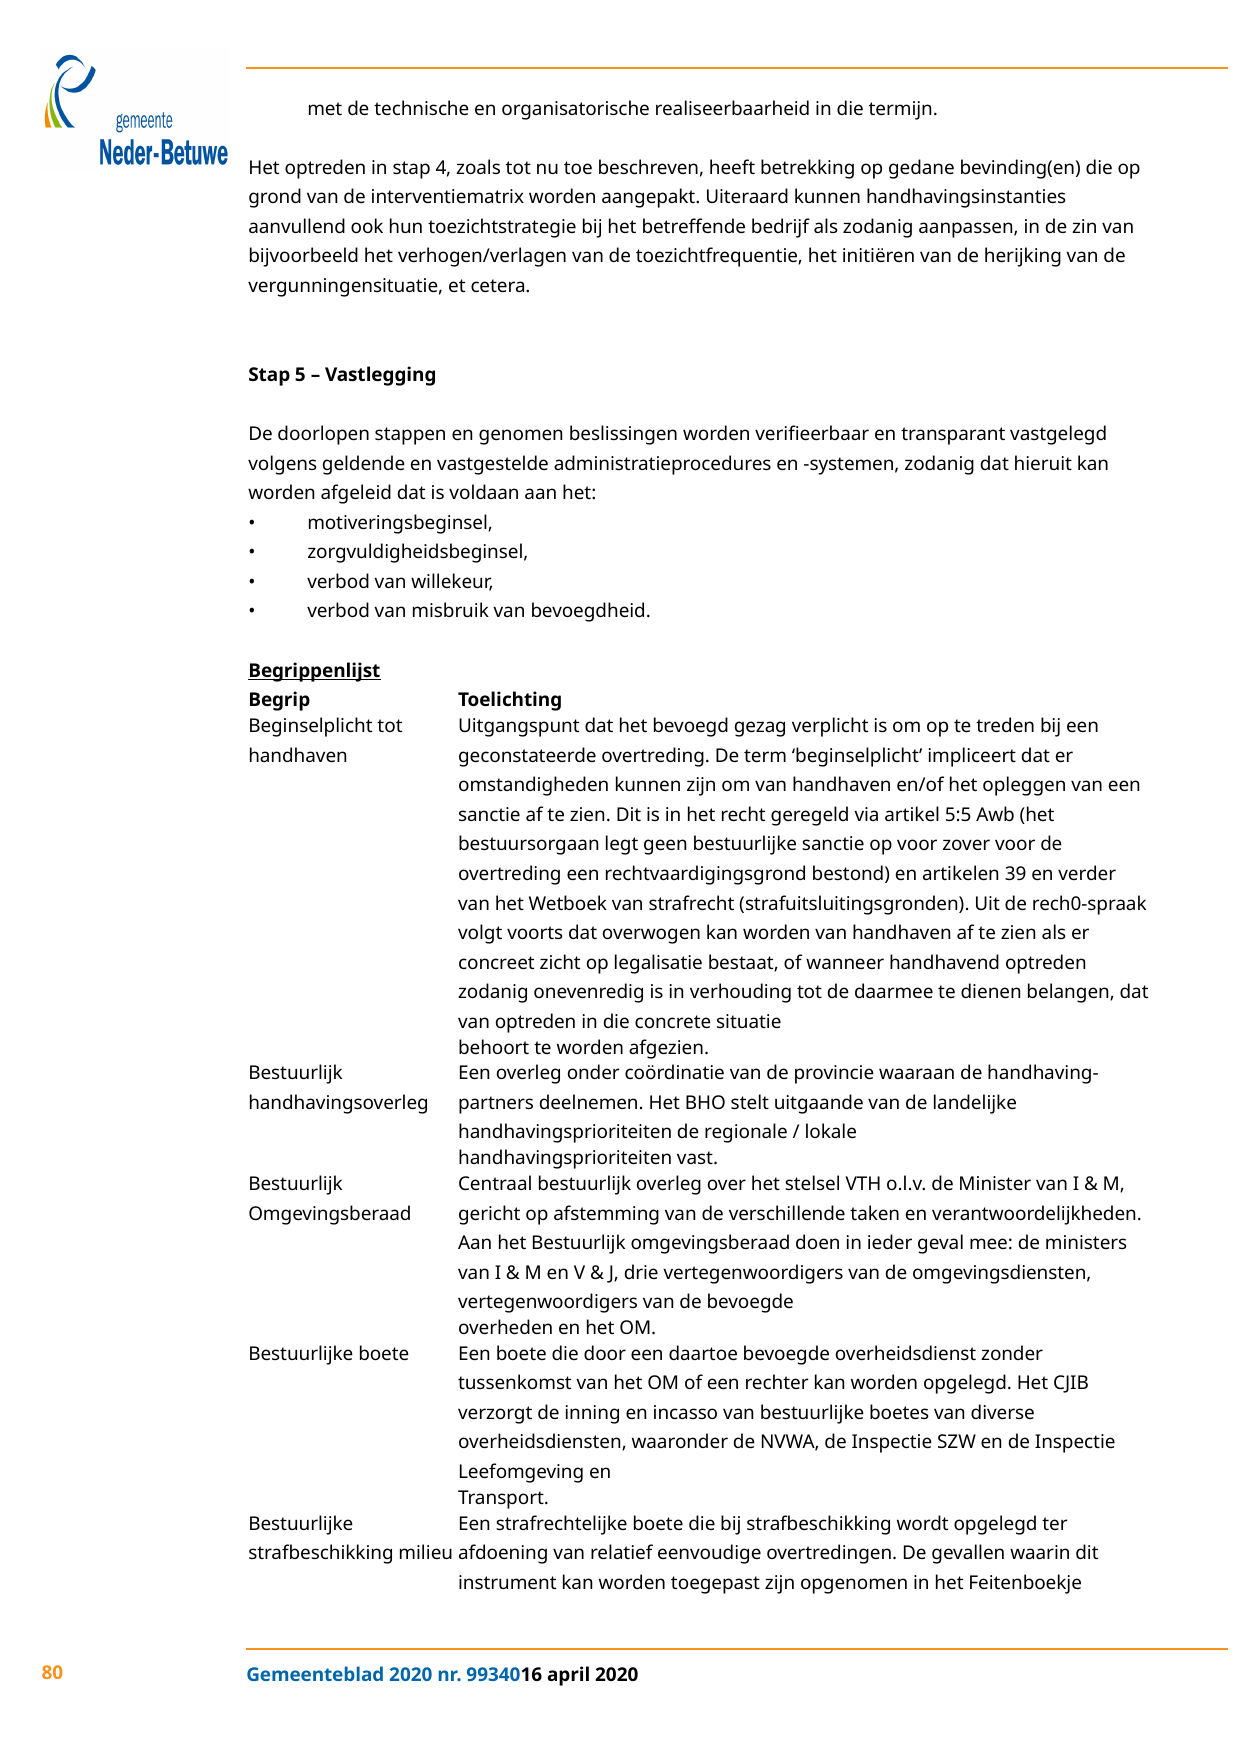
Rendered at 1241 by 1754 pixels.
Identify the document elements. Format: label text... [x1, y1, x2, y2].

text De doorlopen stappen en genomen beslissingen worden verifieerbaar en transparant vastgelegd volgens geldende en vastgestelde administratieprocedures en -systemen, zodanig dat hieruit kan worden afgeleid dat is voldaan aan het: [248, 420, 1152, 505]
list motiveringsbeginsel, [248, 509, 1152, 535]
table_cell Een boete die door een daartoe bevoegde overheidsdienst zonder tussenkomst van het OM of een rechter kan worden opgelegd. Het CJIB verzorgt de inning en incasso van bestuurlijke boetes van diverse overheidsdiensten, waaronder de NVWA, de Inspectie SZW en de Inspectie Leefomgeving en [458, 1340, 1152, 1484]
table_cell Een overleg onder coördinatie van de provincie waaraan de handhaving-partners deelnemen. Het BHO stelt uitgaande van de landelijke handhavingsprioriteiten de regionale / lokale [458, 1060, 1152, 1144]
table_cell Beginselplicht tot handhaven [248, 712, 458, 1034]
table_cell Bestuurlijk Omgevingsberaad [248, 1170, 458, 1314]
list met de technische en organisatorische realiseerbaarheid in die termijn. [248, 95, 1152, 121]
text Begrippenlijst [248, 657, 1152, 683]
table_cell Een strafrechtelijke boete die bij strafbeschikking wordt opgelegd ter afdoening van relatief eenvoudige overtredingen. De gevallen waarin dit instrument kan worden toegepast zijn opgenomen in het Feitenboekje [458, 1510, 1152, 1595]
table_cell [248, 1145, 458, 1170]
table_cell [248, 1034, 458, 1059]
table_cell handhavingsprioriteiten vast. [458, 1145, 1152, 1170]
text Stap 5 – Vastlegging [248, 361, 1152, 387]
table_cell Transport. [458, 1484, 1152, 1510]
table_cell [248, 1484, 458, 1510]
table_cell Centraal bestuurlijk overleg over het stelsel VTH o.l.v. de Minister van I & M, gericht op afstemming van de verschillende taken en verantwoordelijkheden. Aan het Bestuurlijk omgevingsberaad doen in ieder geval mee: de ministers van I & M en V & J, drie vertegenwoordigers van de omgevingsdiensten, vertegenwoordigers van de bevoegde [458, 1170, 1152, 1314]
table_cell Bestuurlijk handhavingsoverleg [248, 1060, 458, 1144]
table_cell overheden en het OM. [458, 1314, 1152, 1340]
table_cell Bestuurlijke boete [248, 1340, 458, 1484]
table_header Begrip [248, 687, 458, 712]
list verbod van willekeur, [248, 568, 1152, 594]
table_cell Bestuurlijke strafbeschikking milieu [248, 1510, 458, 1595]
table_cell Uitgangspunt dat het bevoegd gezag verplicht is om op te treden bij een geconstateerde overtreding. De term ‘beginselplicht’ impliceert dat er omstandigheden kunnen zijn om van handhaven en/of het opleggen van een sanctie af te zien. Dit is in het recht geregeld via artikel 5:5 Awb (het bestuursorgaan legt geen bestuurlijke sanctie op voor zover voor de overtreding een rechtvaardigingsgrond bestond) en artikelen 39 en verder van het Wetboek van strafrecht (strafuitsluitingsgronden). Uit de rech0-spraak volgt voorts dat overwogen kan worden van handhaven af te zien als er concreet zicht op legalisatie bestaat, of wanneer handhavend optreden zodanig onevenredig is in verhouding tot de daarmee te dienen belangen, dat van optreden in die concrete situatie [458, 712, 1152, 1034]
list zorgvuldigheidsbeginsel, [248, 538, 1152, 564]
text Het optreden in stap 4, zoals tot nu toe beschreven, heeft betrekking op gedane bevinding(en) die op grond van de interventiematrix worden aangepakt. Uiteraard kunnen handhavingsinstanties aanvullend ook hun toezichtstrategie bij het betreffende bedrijf als zodanig aanpassen, in de zin van bijvoorbeeld het verhogen/verlagen van de toezichtfrequentie, het initiëren van de herijking van de vergunningensituatie, et cetera. [248, 154, 1152, 298]
table_cell behoort te worden afgezien. [458, 1034, 1152, 1059]
picture [41, 47, 231, 172]
list verbod van misbruik van bevoegdheid. [248, 598, 1152, 623]
table_header Toelichting [458, 687, 1152, 712]
table_cell [248, 1314, 458, 1340]
